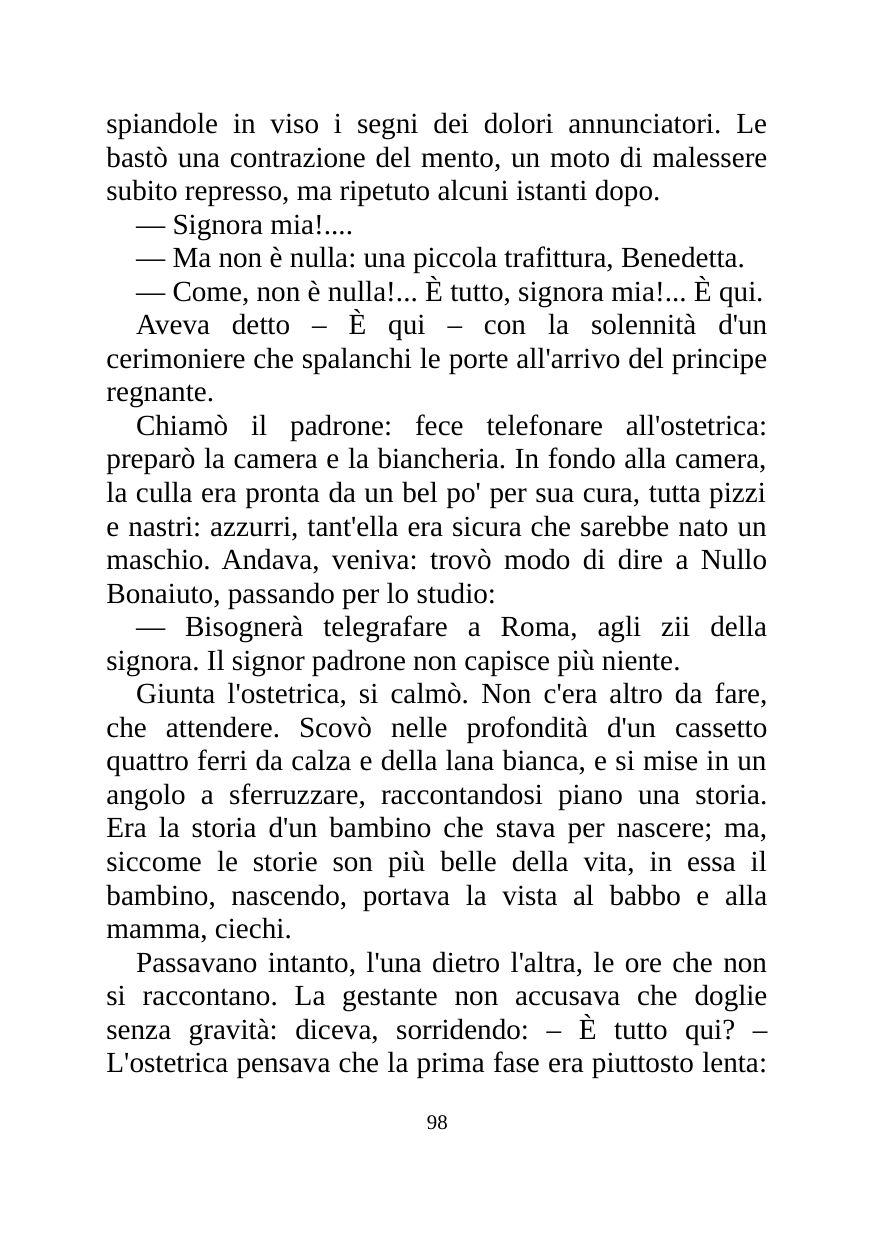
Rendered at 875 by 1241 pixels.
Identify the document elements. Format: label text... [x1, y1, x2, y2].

text — Bisognerà telegrafare a Roma, agli zii della signora. Il signor padrone non capisce più niente. [106, 609, 768, 676]
text — Signora mia!.... [106, 207, 768, 240]
text Passavano intanto, l'una dietro l'altra, le ore che non si raccontano. La gestante non accusava che doglie senza gravità: diceva, sorridendo: – È tutto qui? – L'ostetrica pensava che la prima fase era piuttosto lenta: [106, 945, 768, 1079]
text Aveva detto – È qui – con la solennità d'un cerimoniere che spalanchi le porte all'arrivo del principe regnante. [106, 307, 768, 408]
text — Come, non è nulla!... È tutto, signora mia!... È qui. [106, 274, 768, 307]
text Giunta l'ostetrica, si calmò. Non c'era altro da fare, che attendere. Scovò nelle profondità d'un cassetto quattro ferri da calza e della lana bianca, e si mise in un angolo a sferruzzare, raccontandosi piano una storia. Era la storia d'un bambino che stava per nascere; ma, siccome le storie son più belle della vita, in essa il bambino, nascendo, portava la vista al babbo e alla mamma, ciechi. [106, 676, 768, 945]
text — Ma non è nulla: una piccola trafittura, Benedetta. [106, 240, 768, 274]
text Chiamò il padrone: fece telefonare all'ostetrica: preparò la camera e la biancheria. In fondo alla camera, la culla era pronta da un bel po' per sua cura, tutta pizzi e nastri: azzurri, tant'ella era sicura che sarebbe nato un maschio. Andava, veniva: trovò modo di dire a Nullo Bonaiuto, passando per lo studio: [106, 408, 768, 609]
text spiandole in viso i segni dei dolori annunciatori. Le bastò una contrazione del mento, un moto di malessere subito represso, ma ripetuto alcuni istanti dopo. [106, 106, 768, 207]
